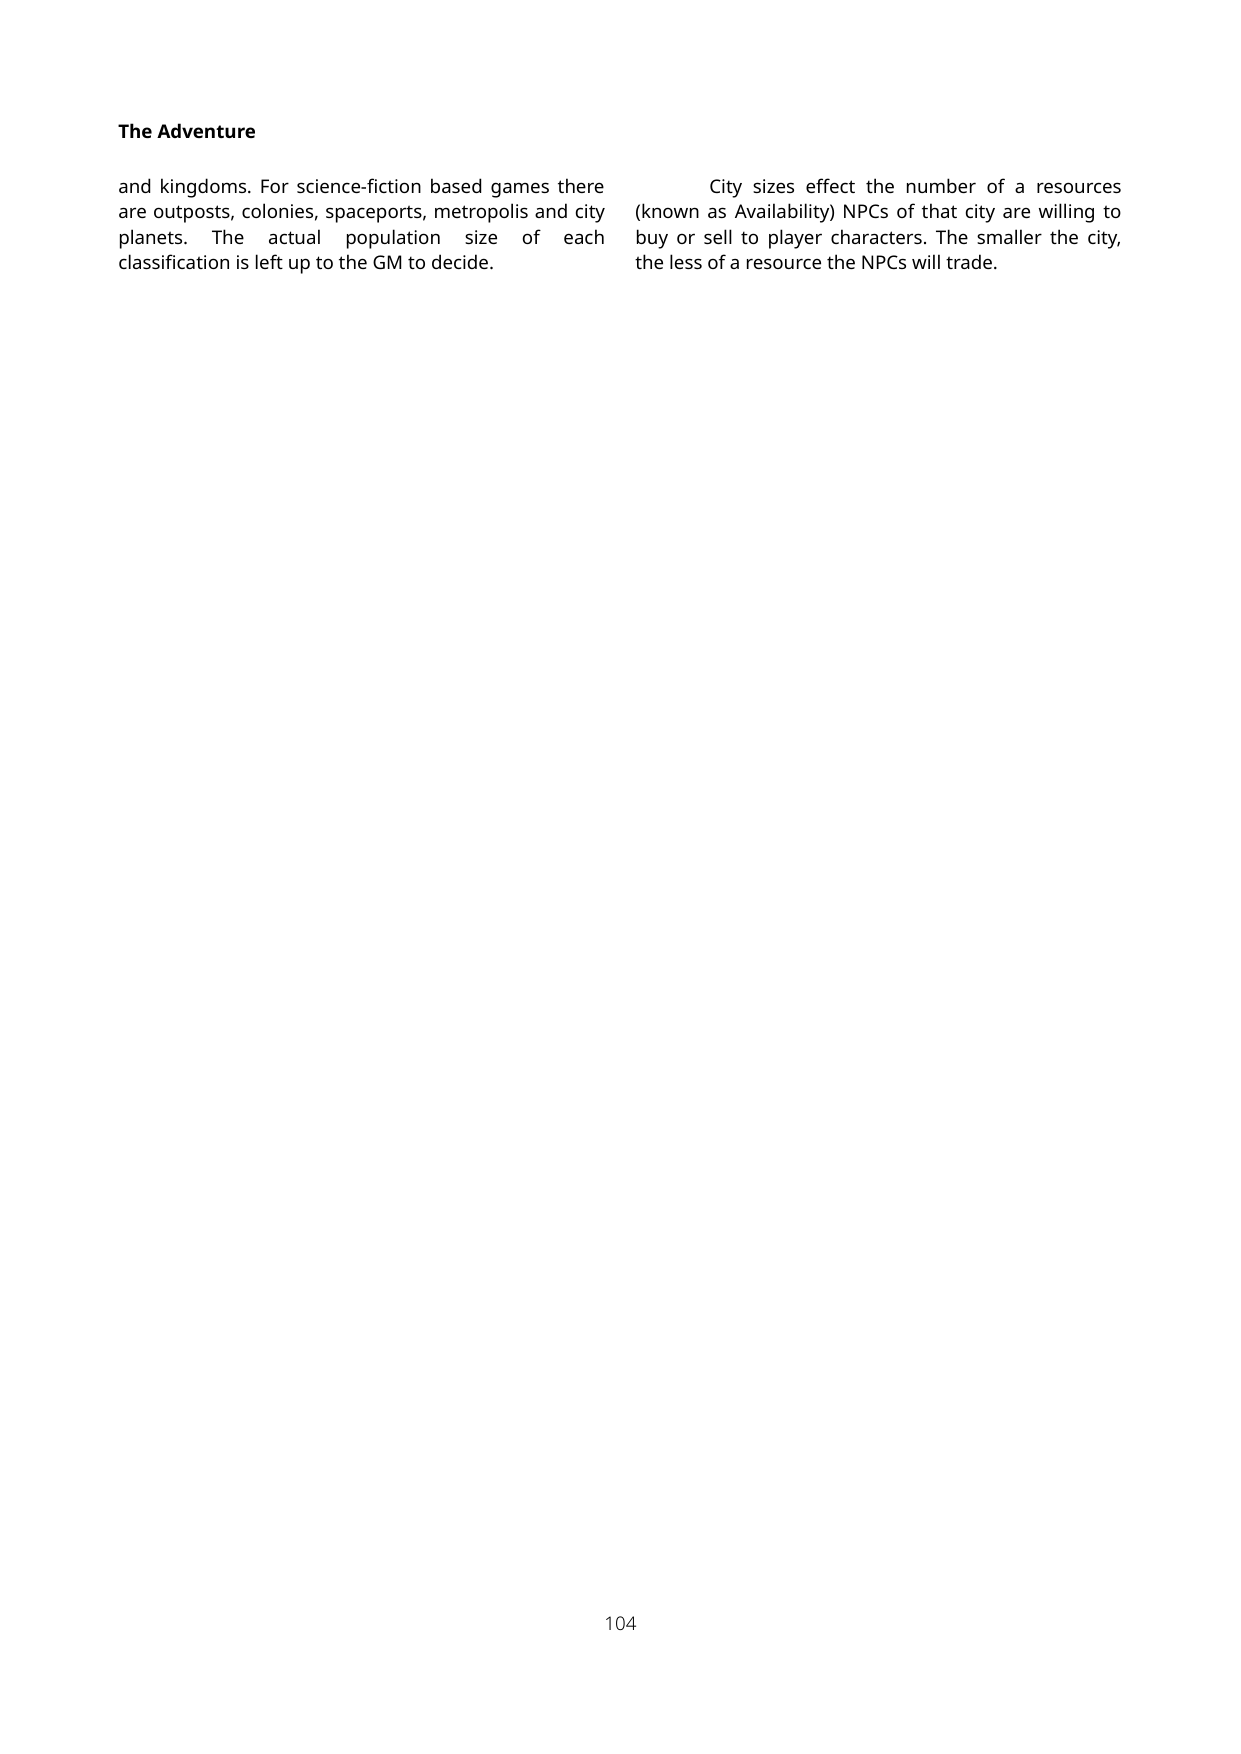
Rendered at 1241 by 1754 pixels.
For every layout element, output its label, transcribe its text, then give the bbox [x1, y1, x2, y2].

text and kingdoms. For science-fiction based games there are outposts, colonies, spaceports, metropolis and city planets. The actual population size of each classification is left up to the GM to decide. [118, 173, 605, 275]
text City sizes effect the number of a resources (known as Availability) NPCs of that city are willing to buy or sell to player characters. The smaller the city, the less of a resource the NPCs will trade. [635, 173, 1122, 275]
